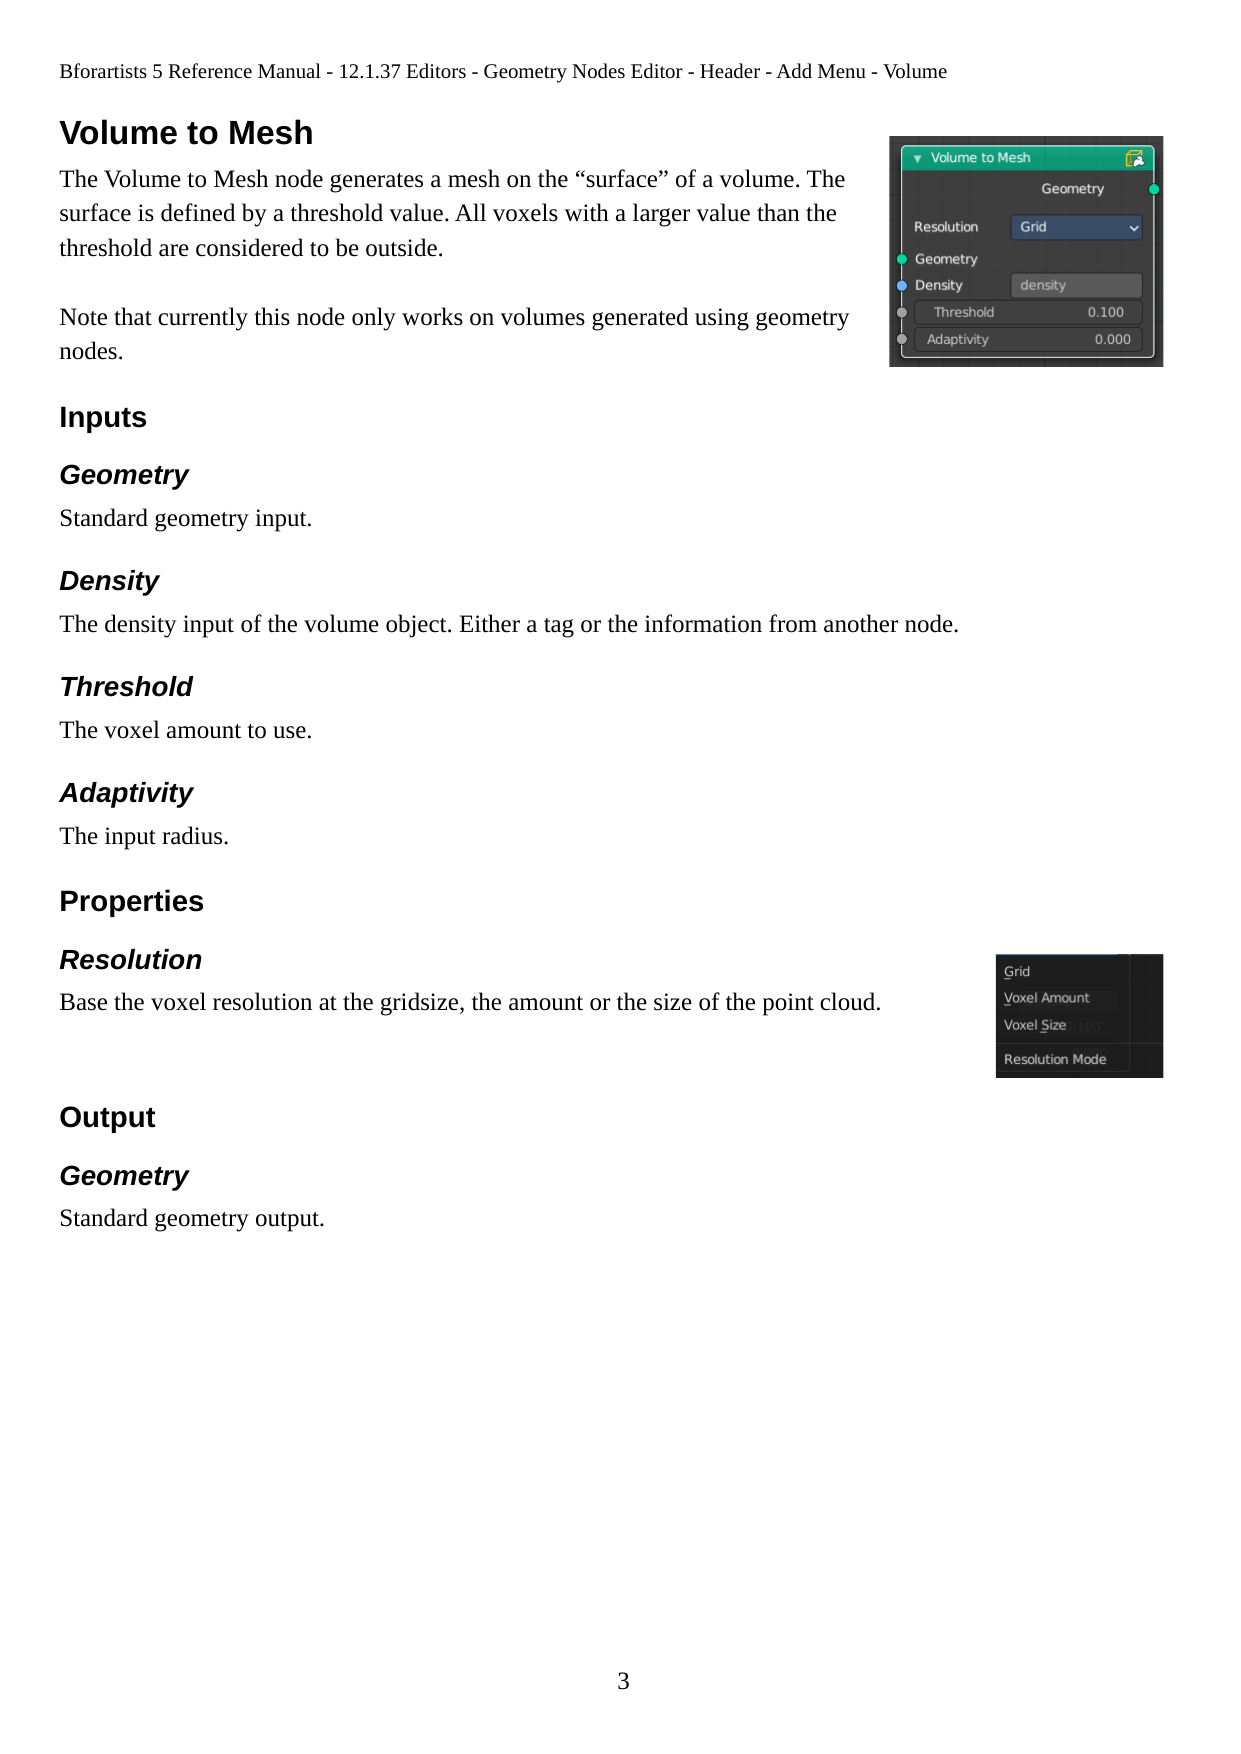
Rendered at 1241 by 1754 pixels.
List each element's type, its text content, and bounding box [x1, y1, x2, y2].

subtitle Volume to Mesh [59, 113, 1181, 151]
text Base the voxel resolution at the gridsize, the amount or the size of the point cloud. [59, 987, 995, 1016]
picture [995, 954, 1164, 1078]
text The Volume to Mesh node generates a mesh on the “surface” of a volume. The surface is defined by a threshold value. All voxels with a larger value than the threshold are considered to be outside. Note that currently this node only works on volumes generated using geometry nodes. [59, 164, 889, 365]
subtitle Adaptivity [59, 776, 1181, 808]
text Standard geometry input. [59, 503, 1181, 532]
text Standard geometry output. [59, 1203, 1181, 1232]
subtitle Output [59, 1100, 1181, 1134]
picture [889, 136, 1164, 367]
subtitle Resolution [59, 943, 1181, 975]
subtitle Geometry [59, 458, 1181, 490]
subtitle Inputs [59, 400, 1181, 433]
subtitle Threshold [59, 670, 1181, 702]
subtitle Geometry [59, 1159, 1181, 1191]
text The input radius. [59, 821, 1181, 849]
text The voxel amount to use. [59, 715, 1181, 743]
text The density input of the volume object. Either a tag or the information from another node. [59, 609, 1181, 638]
subtitle Density [59, 564, 1181, 596]
subtitle Properties [59, 884, 1181, 918]
